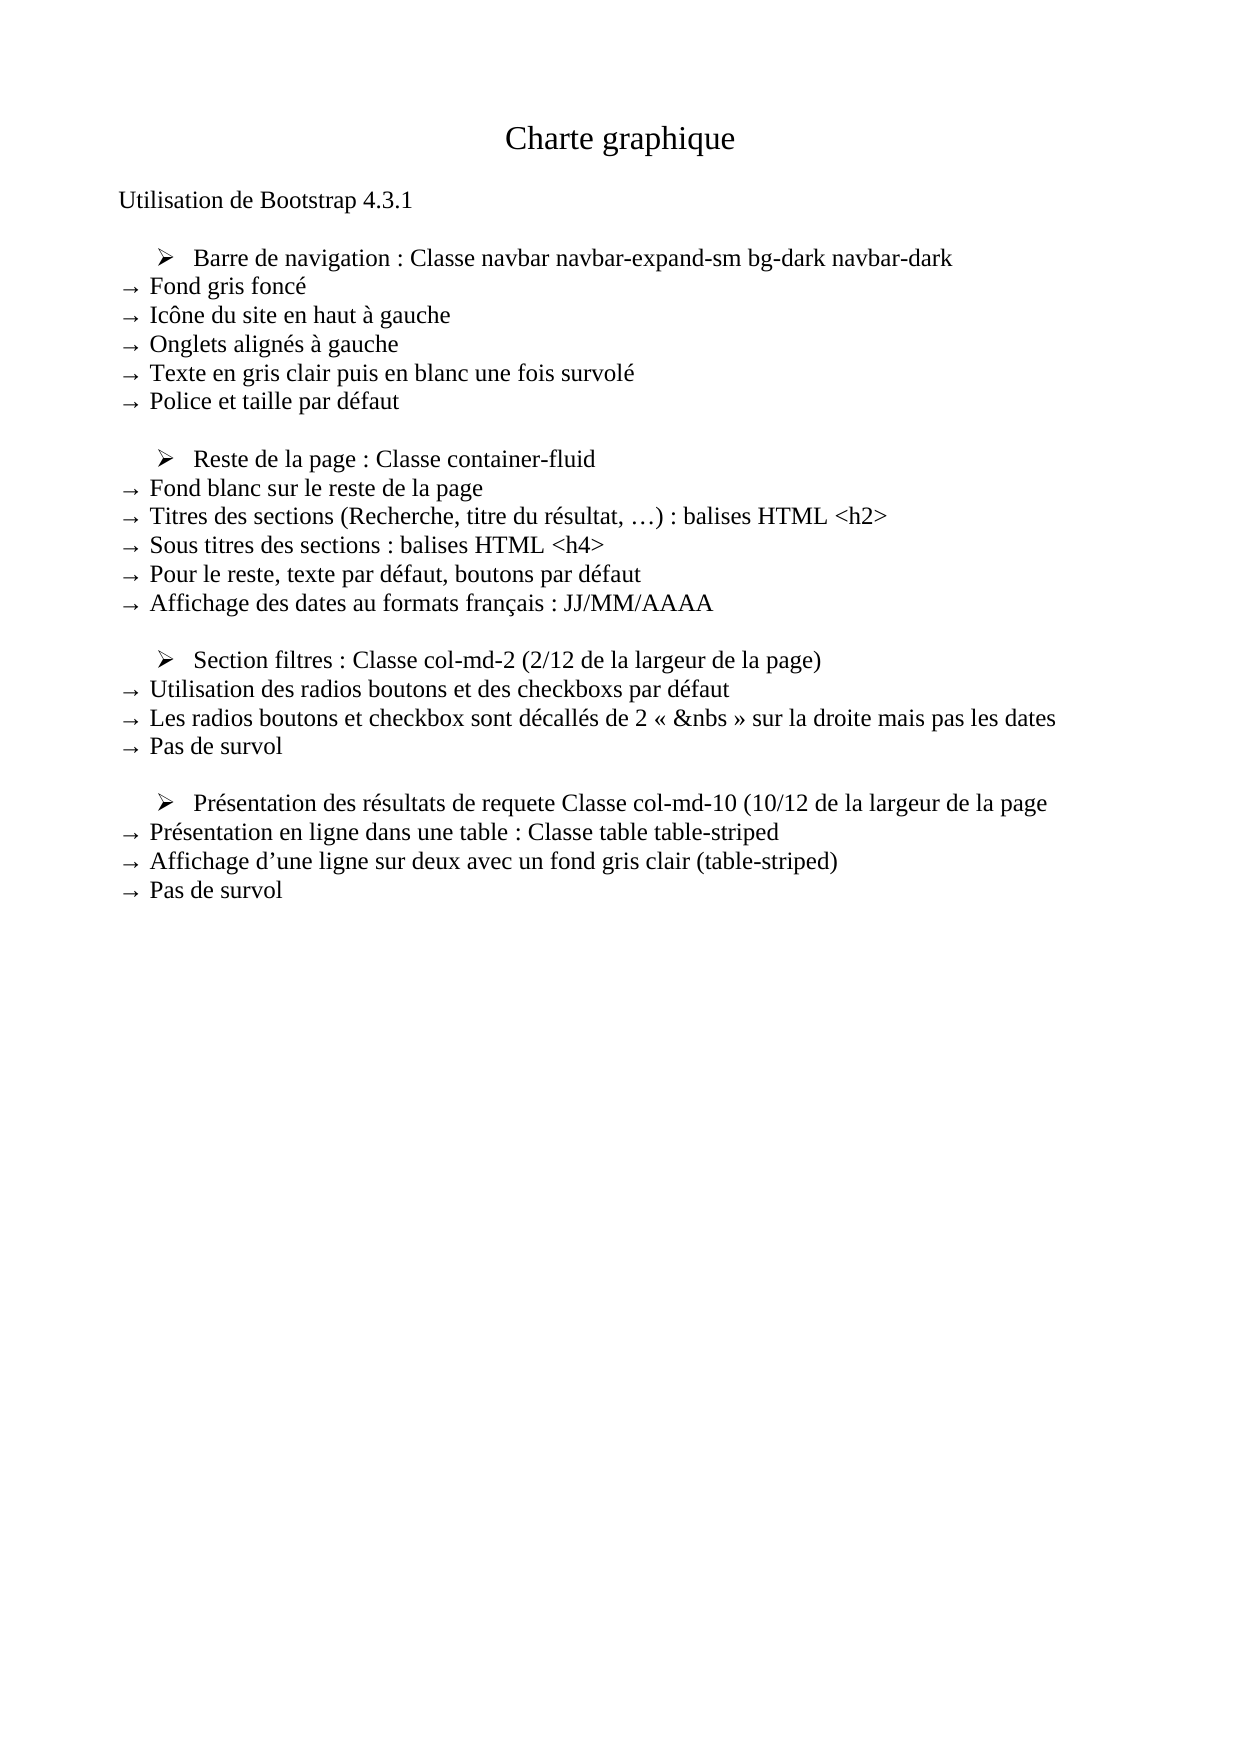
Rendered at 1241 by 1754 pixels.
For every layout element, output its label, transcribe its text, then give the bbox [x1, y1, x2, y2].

text → Pas de survol [118, 875, 1122, 903]
text → Les radios boutons et checkbox sont décallés de 2 « &nbs » sur la droite mais pas les dates [118, 703, 1122, 731]
list Barre de navigation : Classe navbar navbar-expand-sm bg-dark navbar-dark [156, 243, 1122, 271]
text Charte graphique [118, 118, 1122, 156]
text → Utilisation des radios boutons et des checkboxs par défaut [118, 674, 1122, 703]
text → Fond blanc sur le reste de la page [118, 473, 1122, 501]
text → Pour le reste, texte par défaut, boutons par défaut [118, 559, 1122, 588]
text → Onglets alignés à gauche [118, 329, 1122, 358]
text → Affichage d’une ligne sur deux avec un fond gris clair (table-striped) [118, 846, 1122, 875]
list Section filtres : Classe col-md-2 (2/12 de la largeur de la page) [156, 645, 1122, 674]
text → Police et taille par défaut [118, 386, 1122, 415]
text → Affichage des dates au formats français : JJ/MM/AAAA [118, 588, 1122, 616]
list Présentation des résultats de requete Classe col-md-10 (10/12 de la largeur de la page [156, 788, 1122, 817]
text Utilisation de Bootstrap 4.3.1 [118, 185, 1122, 214]
text → Présentation en ligne dans une table : Classe table table-striped [118, 817, 1122, 846]
text → Titres des sections (Recherche, titre du résultat, …) : balises HTML <h2> [118, 501, 1122, 530]
text → Pas de survol [118, 731, 1122, 760]
text → Icône du site en haut à gauche [118, 300, 1122, 329]
text → Fond gris foncé [118, 271, 1122, 300]
list Reste de la page : Classe container-fluid [156, 444, 1122, 473]
text → Texte en gris clair puis en blanc une fois survolé [118, 358, 1122, 386]
text → Sous titres des sections : balises HTML <h4> [118, 530, 1122, 559]
